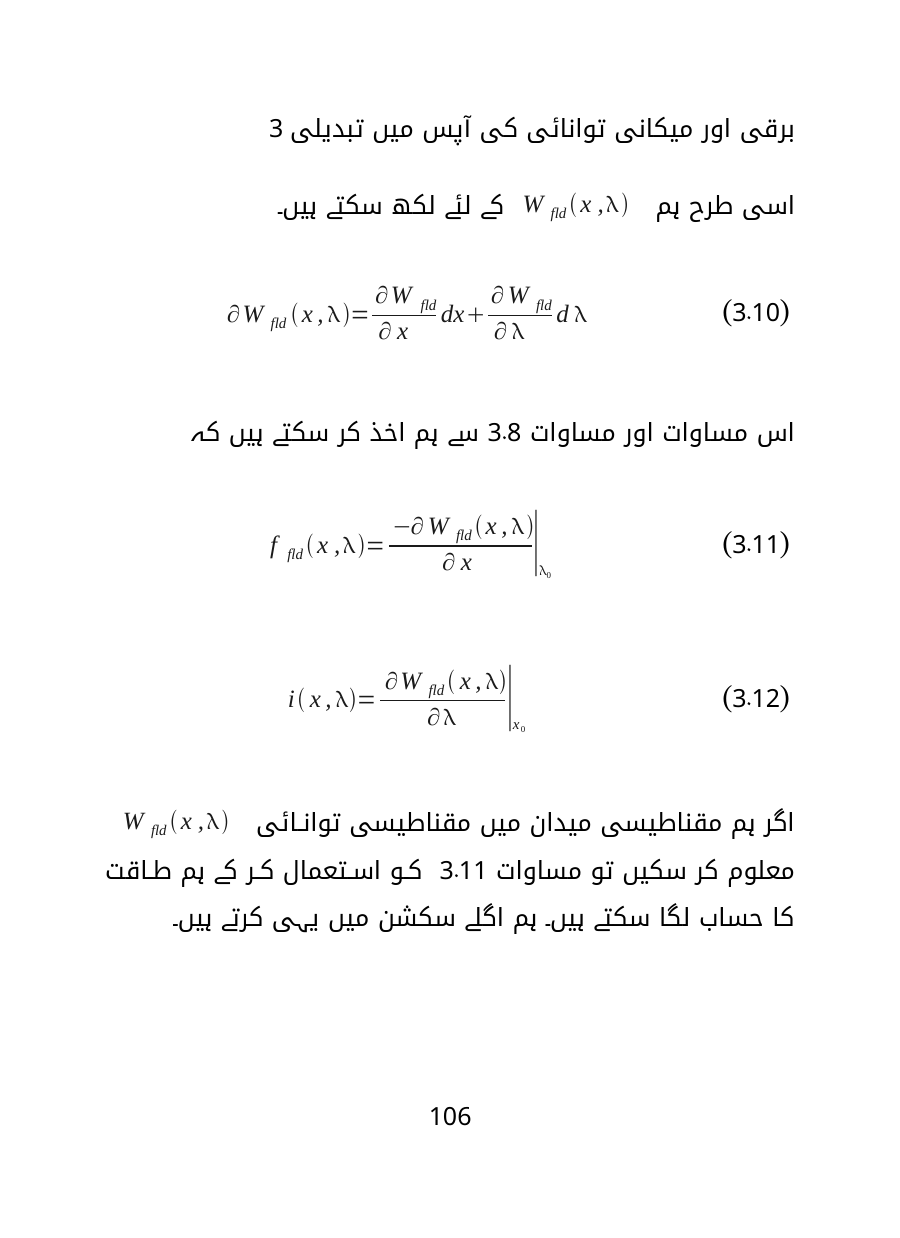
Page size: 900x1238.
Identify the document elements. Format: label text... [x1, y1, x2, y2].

text اسی طرح ہم کے لئے لکھ سکتے ہیں۔ [105, 182, 795, 230]
table_header [105, 658, 699, 753]
table_header (3.11) [703, 504, 795, 598]
table_header [105, 504, 703, 598]
text اس مساوات اور مساوات 3.8 سے ہم اخذ کر سکتے ہیں کہ [105, 409, 795, 457]
table_header [105, 276, 701, 363]
table_header (3.10) [701, 276, 795, 363]
table_header (3.12) [699, 658, 795, 753]
text اگر ہم مقناطیسی میدان میں مقناطیسی توانائی معلوم کر سکیں تو مساوات 3.11 کو استعمال کر کے ہم طاقت کا حساب لگا سکتے ہیں۔ ہم اگلے سکشن میں یہی کرتے ہیں۔ [105, 800, 795, 942]
